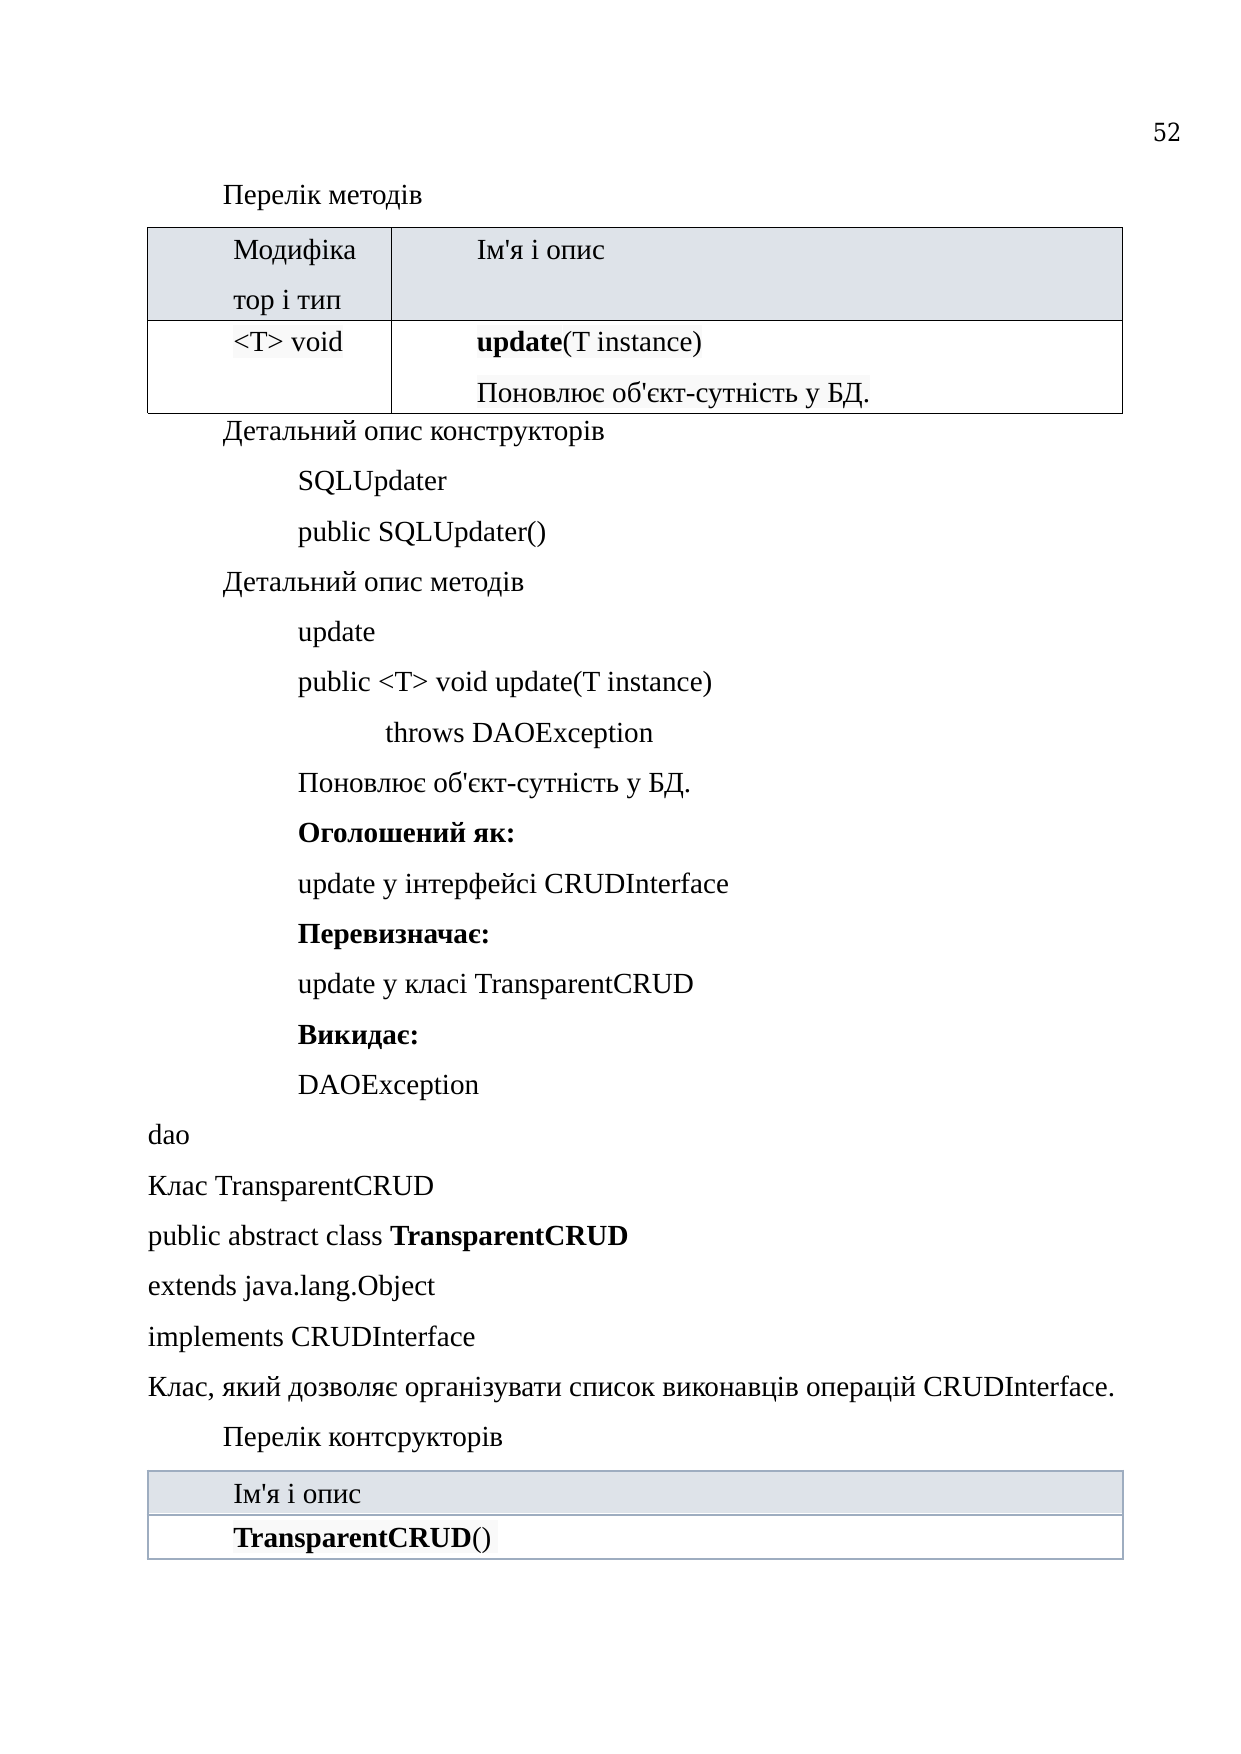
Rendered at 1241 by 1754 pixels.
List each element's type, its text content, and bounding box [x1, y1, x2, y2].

text Перелік методів [223, 177, 1181, 210]
text Клас TransparentCRUD [148, 1168, 1181, 1201]
text update [298, 614, 1181, 648]
text Детальний опис конструкторів [223, 413, 1181, 447]
text Перевизначає: [298, 916, 1181, 950]
text SQLUpdater [298, 463, 1181, 497]
table_header Ім'я і опис [392, 228, 1122, 320]
text Детальний опис методів [223, 564, 1181, 597]
table_cell <T> void [148, 321, 391, 412]
text Оголошений як: [298, 816, 1181, 849]
table_cell update(T instance) Поновлює об'єкт-сутність у БД. [392, 321, 1122, 412]
text DAOException [298, 1067, 1181, 1101]
text Клас, який дозволяє організувати список виконавців операцій CRUDInterface. [148, 1369, 1181, 1402]
text Викидає: [298, 1017, 1181, 1050]
text dao [148, 1117, 1150, 1151]
text update у класі TransparentCRUD [298, 966, 1181, 1000]
table_header Ім'я і опис [149, 1472, 1122, 1513]
table_cell TransparentCRUD() [149, 1516, 1122, 1557]
text public SQLUpdater() [298, 514, 1181, 547]
text public abstract class TransparentCRUD extends java.lang.Object implements CRUDInterface [148, 1218, 1181, 1352]
table_header Модифікатор і тип [148, 228, 391, 320]
text public <T> void update(T instance) throws DAOException [298, 664, 1181, 748]
text Перелік контсрукторів [223, 1419, 1181, 1453]
text update у інтерфейсі CRUDInterface [298, 866, 1181, 899]
text Поновлює об'єкт-сутність у БД. [298, 765, 1181, 799]
